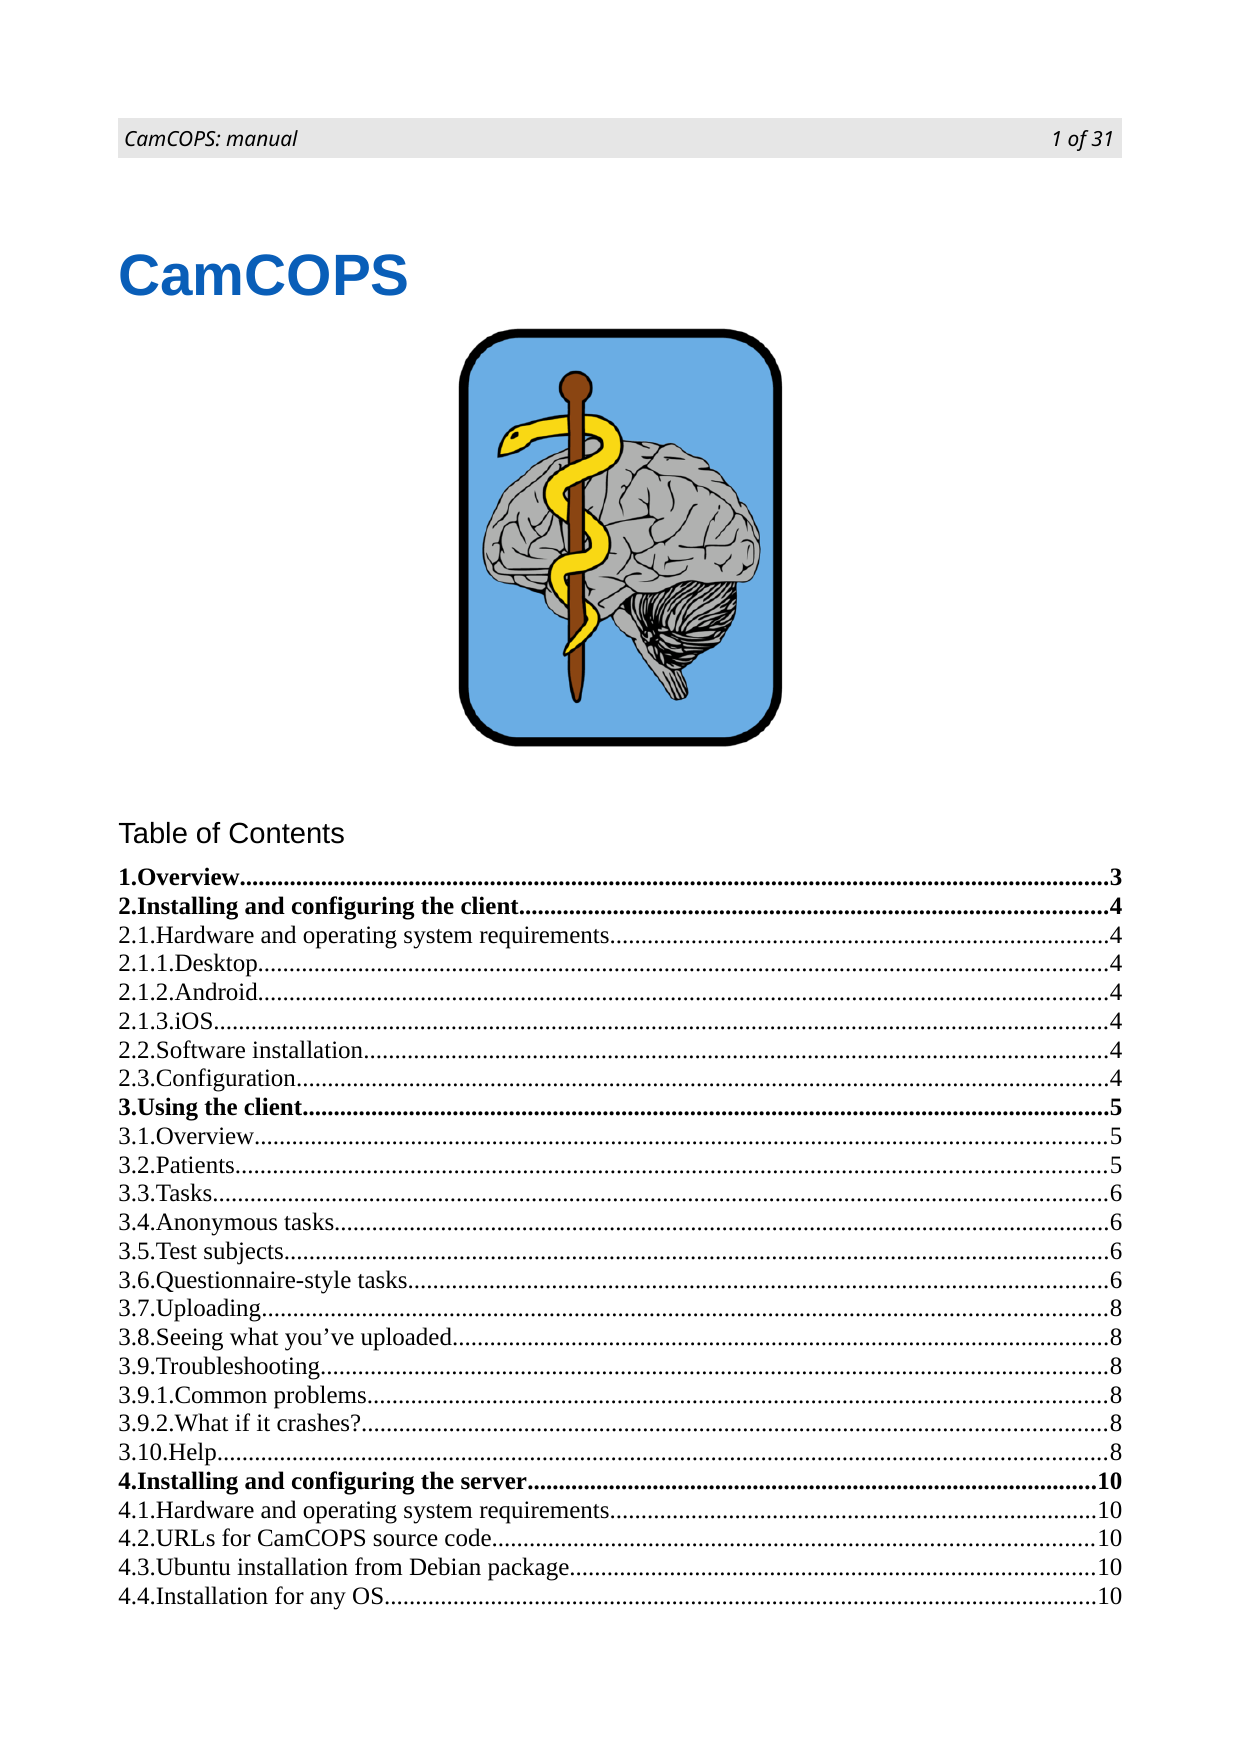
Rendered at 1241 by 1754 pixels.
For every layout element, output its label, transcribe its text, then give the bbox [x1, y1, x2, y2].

text 2.1.Hardware and operating system requirements 4 [118, 920, 1122, 948]
text 4.3.Ubuntu installation from Debian package 10 [118, 1552, 1122, 1581]
text 3.5.Test subjects 6 [118, 1236, 1122, 1265]
text 3.9.2.What if it crashes? 8 [118, 1408, 1122, 1437]
text 2.Installing and configuring the client 4 [118, 891, 1122, 920]
text 2.2.Software installation 4 [118, 1035, 1122, 1063]
text 4.4.Installation for any OS 10 [118, 1581, 1122, 1610]
text 4.2.URLs for CamCOPS source code 10 [118, 1523, 1122, 1552]
title CamCOPS [118, 241, 1122, 308]
text 3.2.Patients 5 [118, 1150, 1122, 1178]
text 3.6.Questionnaire-style tasks 6 [118, 1265, 1122, 1293]
text 3.10.Help 8 [118, 1437, 1122, 1466]
text 2.1.2.Android 4 [118, 977, 1122, 1006]
text 3.3.Tasks 6 [118, 1178, 1122, 1207]
text 2.3.Configuration 4 [118, 1063, 1122, 1092]
text 3.1.Overview 5 [118, 1121, 1122, 1150]
text 3.9.Troubleshooting 8 [118, 1351, 1122, 1380]
text 3.4.Anonymous tasks 6 [118, 1207, 1122, 1236]
text 3.9.1.Common problems 8 [118, 1380, 1122, 1408]
subtitle Table of Contents [118, 816, 1122, 850]
text 4.Installing and configuring the server 10 [118, 1466, 1122, 1495]
text 1.Overview 3 [118, 862, 1122, 891]
text 2.1.3.iOS 4 [118, 1006, 1122, 1035]
text 4.1.Hardware and operating system requirements 10 [118, 1495, 1122, 1523]
text 3.Using the client 5 [118, 1092, 1122, 1121]
text 3.7.Uploading 8 [118, 1293, 1122, 1322]
text 2.1.1.Desktop 4 [118, 948, 1122, 977]
picture [403, 320, 837, 754]
text 3.8.Seeing what you’ve uploaded 8 [118, 1322, 1122, 1351]
